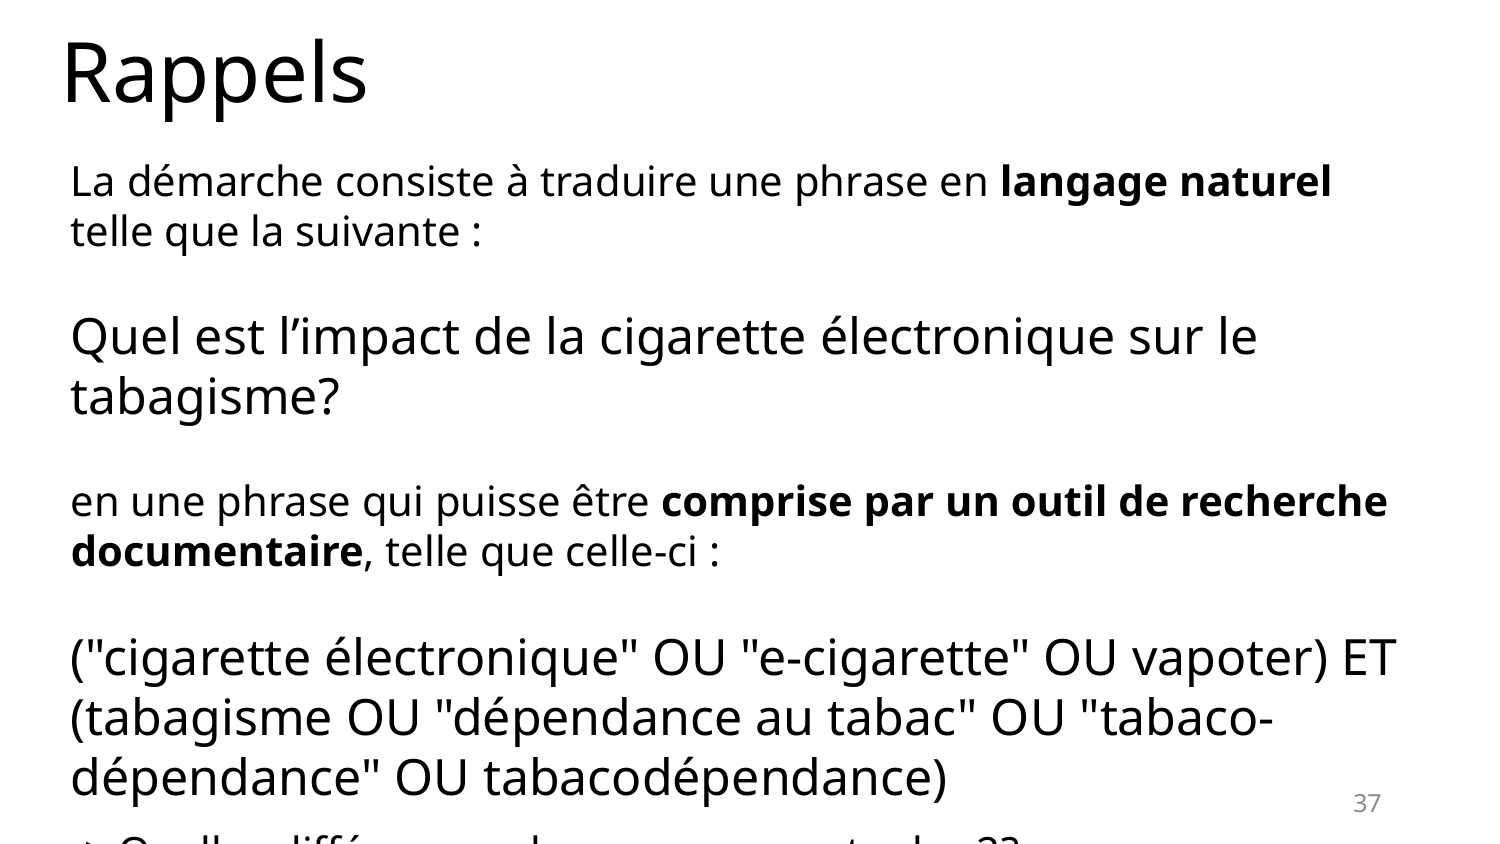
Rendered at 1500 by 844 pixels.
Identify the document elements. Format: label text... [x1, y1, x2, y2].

text_box La démarche consiste à traduire une phrase en langage naturel telle que la suivante : Quel est l’impact de la cigarette électronique sur le tabagisme? en une phrase qui puisse être comprise par un outil de recherche documentaire, telle que celle-ci : ("cigarette électronique" OU "e-cigarette" OU vapoter) ET (tabagisme OU "dépendance au tabac" OU "tabaco-dépendance" OU tabacodépendance) -> Quelles différences observez-vous entre les 2? [55, 147, 1418, 844]
text_box Rappels [45, 23, 1388, 129]
